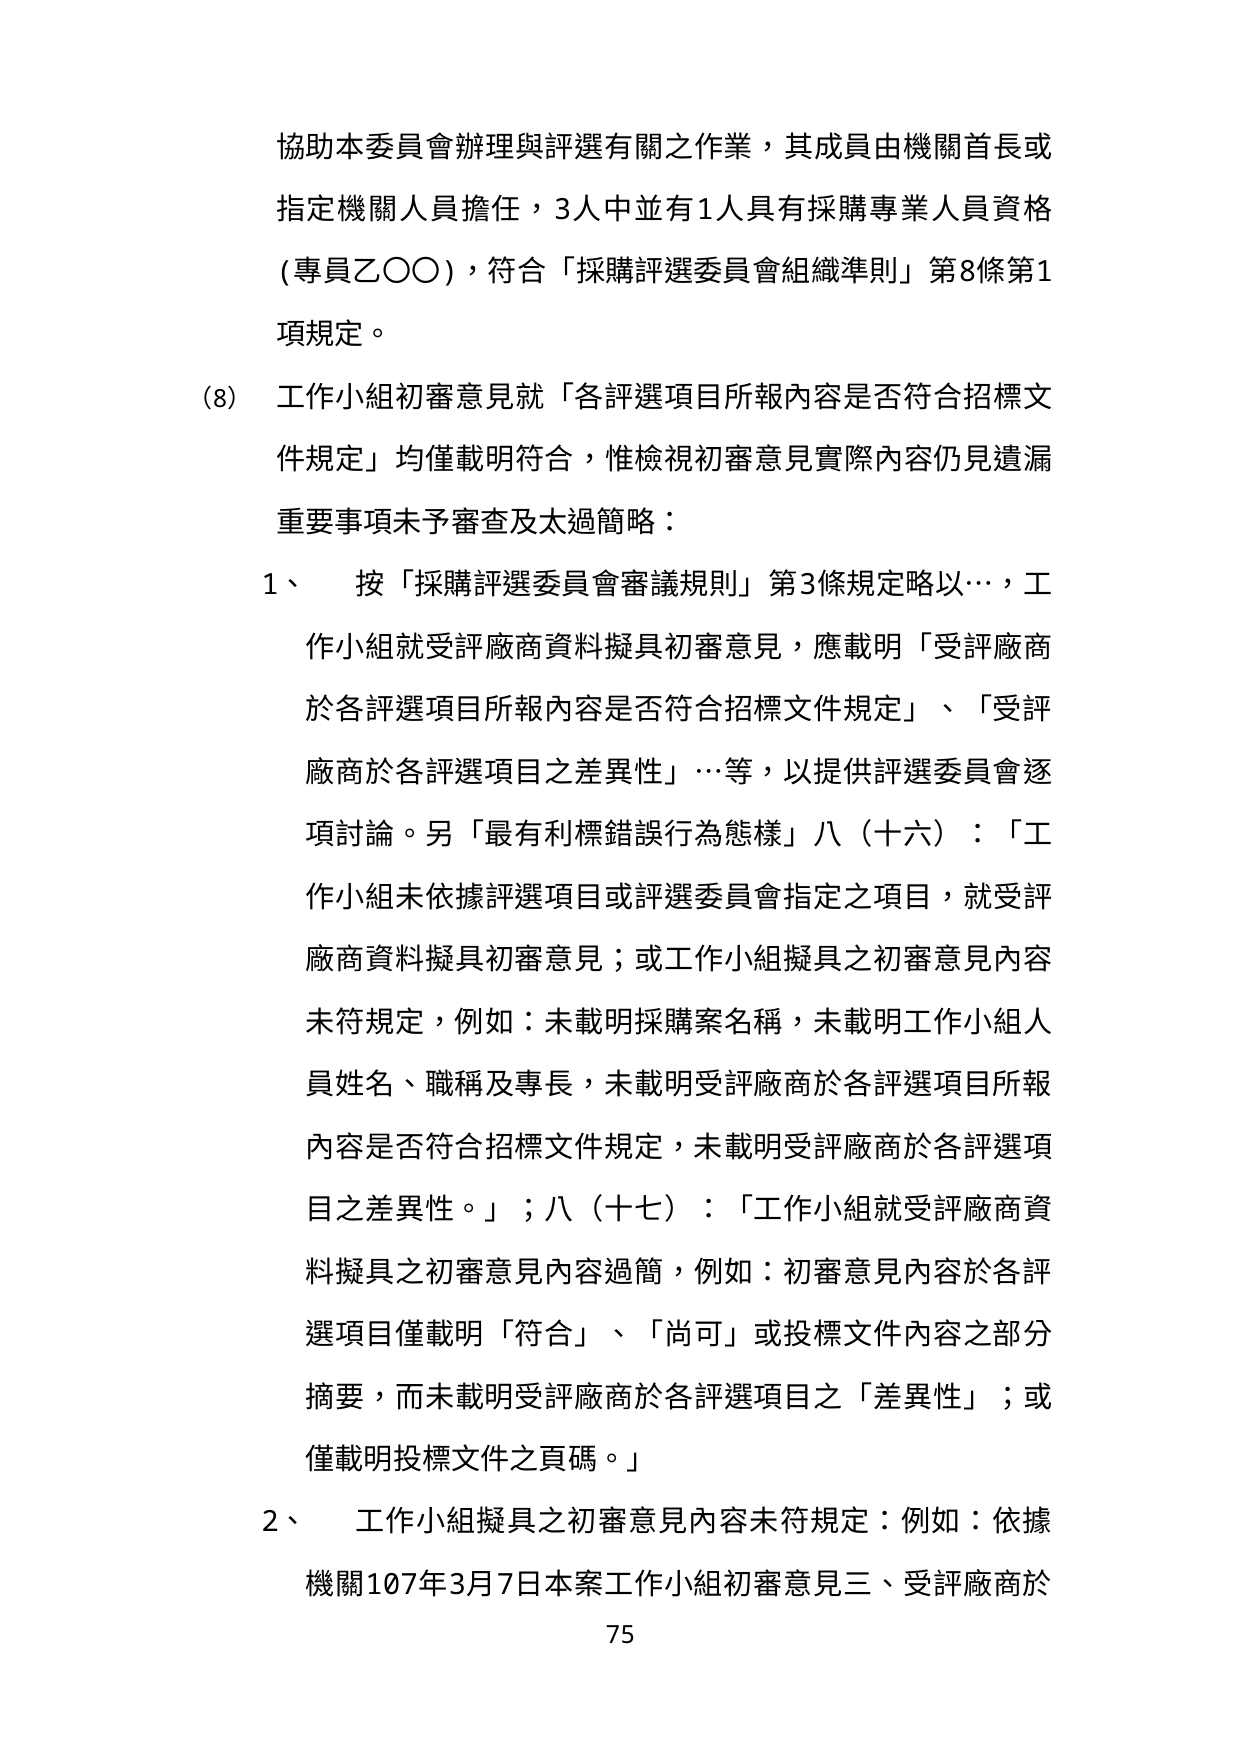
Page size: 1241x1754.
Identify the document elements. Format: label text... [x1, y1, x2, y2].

list 工作小組初審意見就「各評選項目所報內容是否符合招標文件規定」均僅載明符合，惟檢視初審意見實際內容仍見遺漏重要事項未予審查及太過簡略： [187, 353, 1053, 540]
list 按「採購評選委員會審議規則」第3條規定略以…，工作小組就受評廠商資料擬具初審意見，應載明「受評廠商於各評選項目所報內容是否符合招標文件規定」、「受評廠商於各評選項目之差異性」…等，以提供評選委員會逐項討論。另「最有利標錯誤行為態樣」八（十六）：「工作小組未依據評選項目或評選委員會指定之項目，就受評廠商資料擬具初審意見；或工作小組擬具之初審意見內容未符規定，例如：未載明採購案名稱，未載明工作小組人員姓名、職稱及專長，未載明受評廠商於各評選項目所報內容是否符合招標文件規定，未載明受評廠商於各評選項目之差異性。」；八（十七）：「工作小組就受評廠商資料擬具之初審意見內容過簡，例如：初審意見內容於各評選項目僅載明「符合」、「尚可」或投標文件內容之部分摘要，而未載明受評廠商於各評選項目之「差異性」；或僅載明投標文件之頁碼。」 [261, 540, 1053, 1478]
list 協助本委員會辦理與評選有關之作業，其成員由機關首長或指定機關人員擔任，3人中並有1人具有採購專業人員資格(專員乙〇〇)，符合「採購評選委員會組織準則」第8條第1項規定。 [187, 103, 1053, 353]
list 工作小組擬具之初審意見內容未符規定：例如：依據機關107年3月7日本案工作小組初審意見三、受評廠商於 [261, 1478, 1053, 1603]
